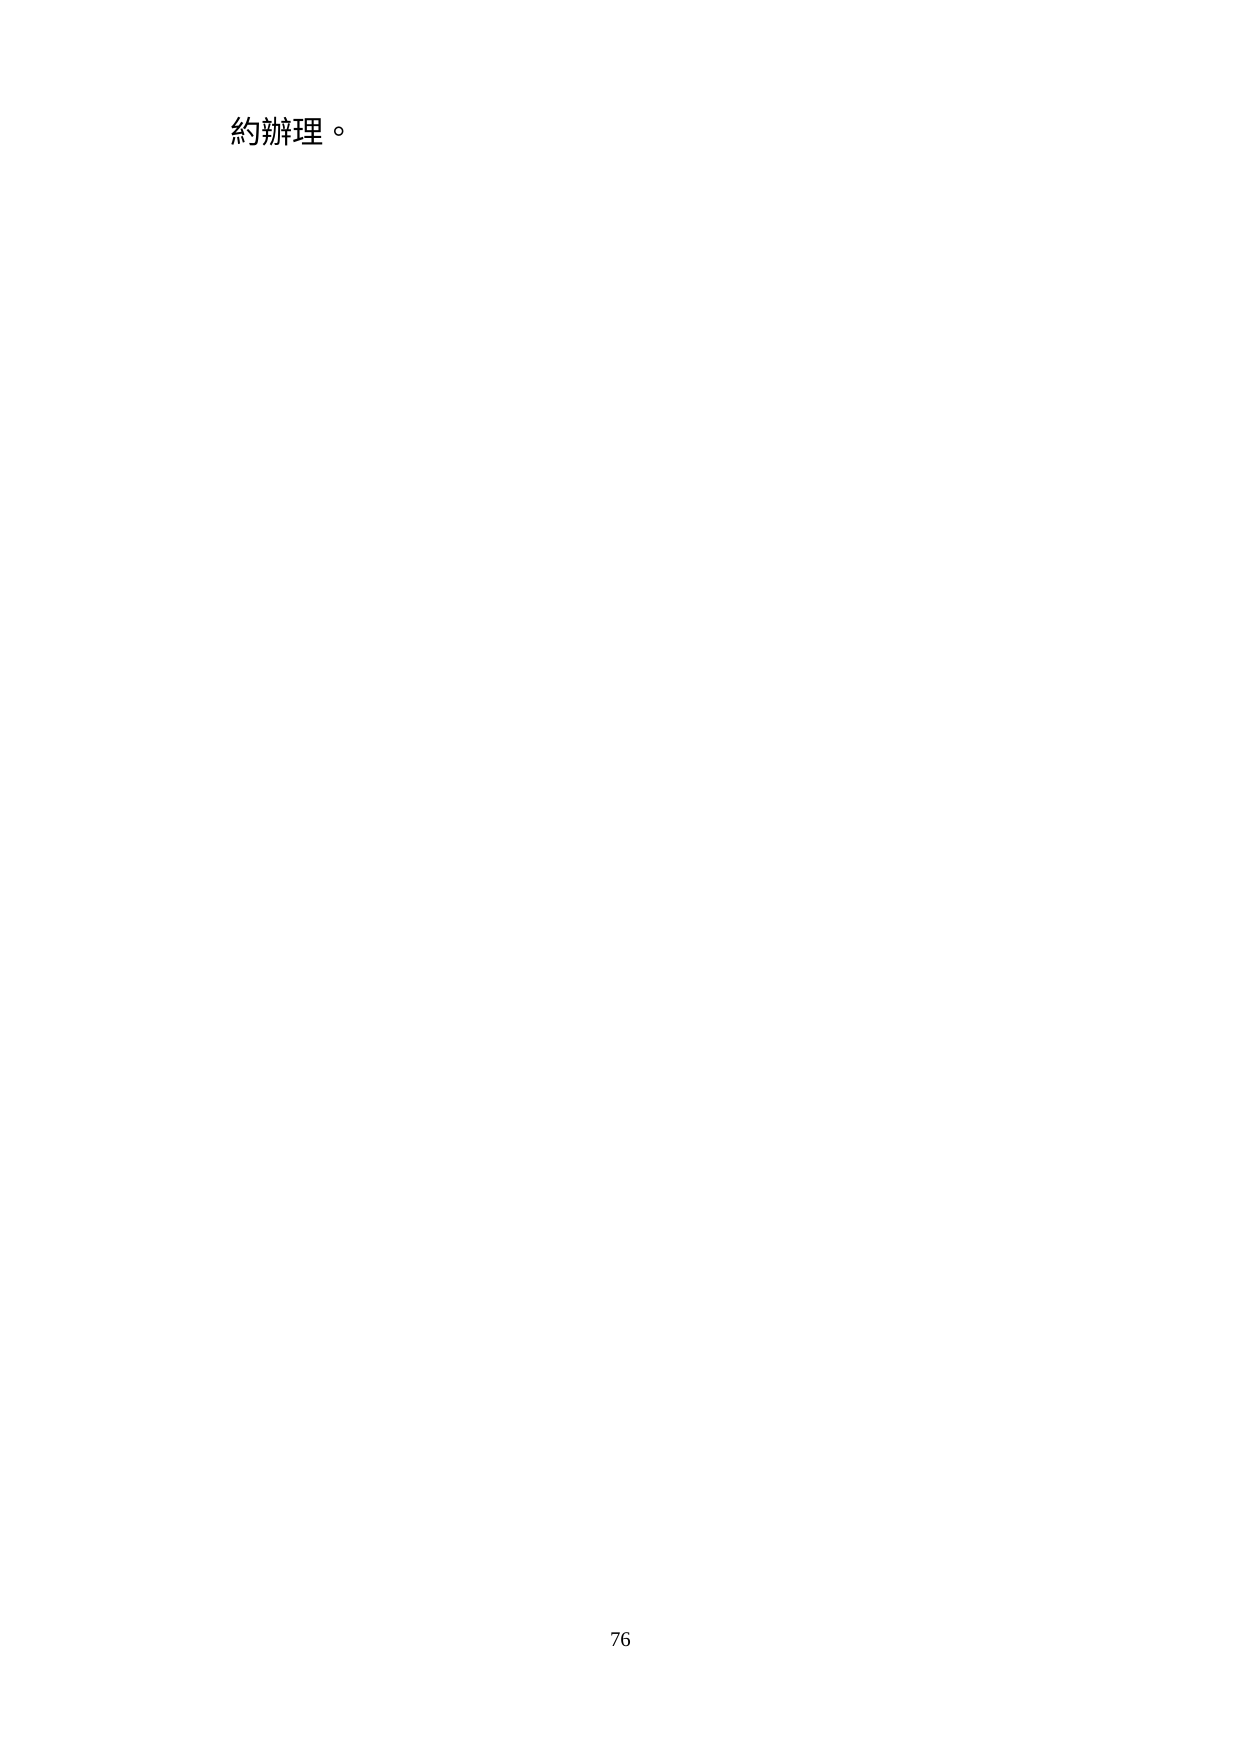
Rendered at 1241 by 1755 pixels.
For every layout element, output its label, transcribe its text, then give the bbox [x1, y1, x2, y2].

text 約辦理。 [130, 108, 1110, 153]
